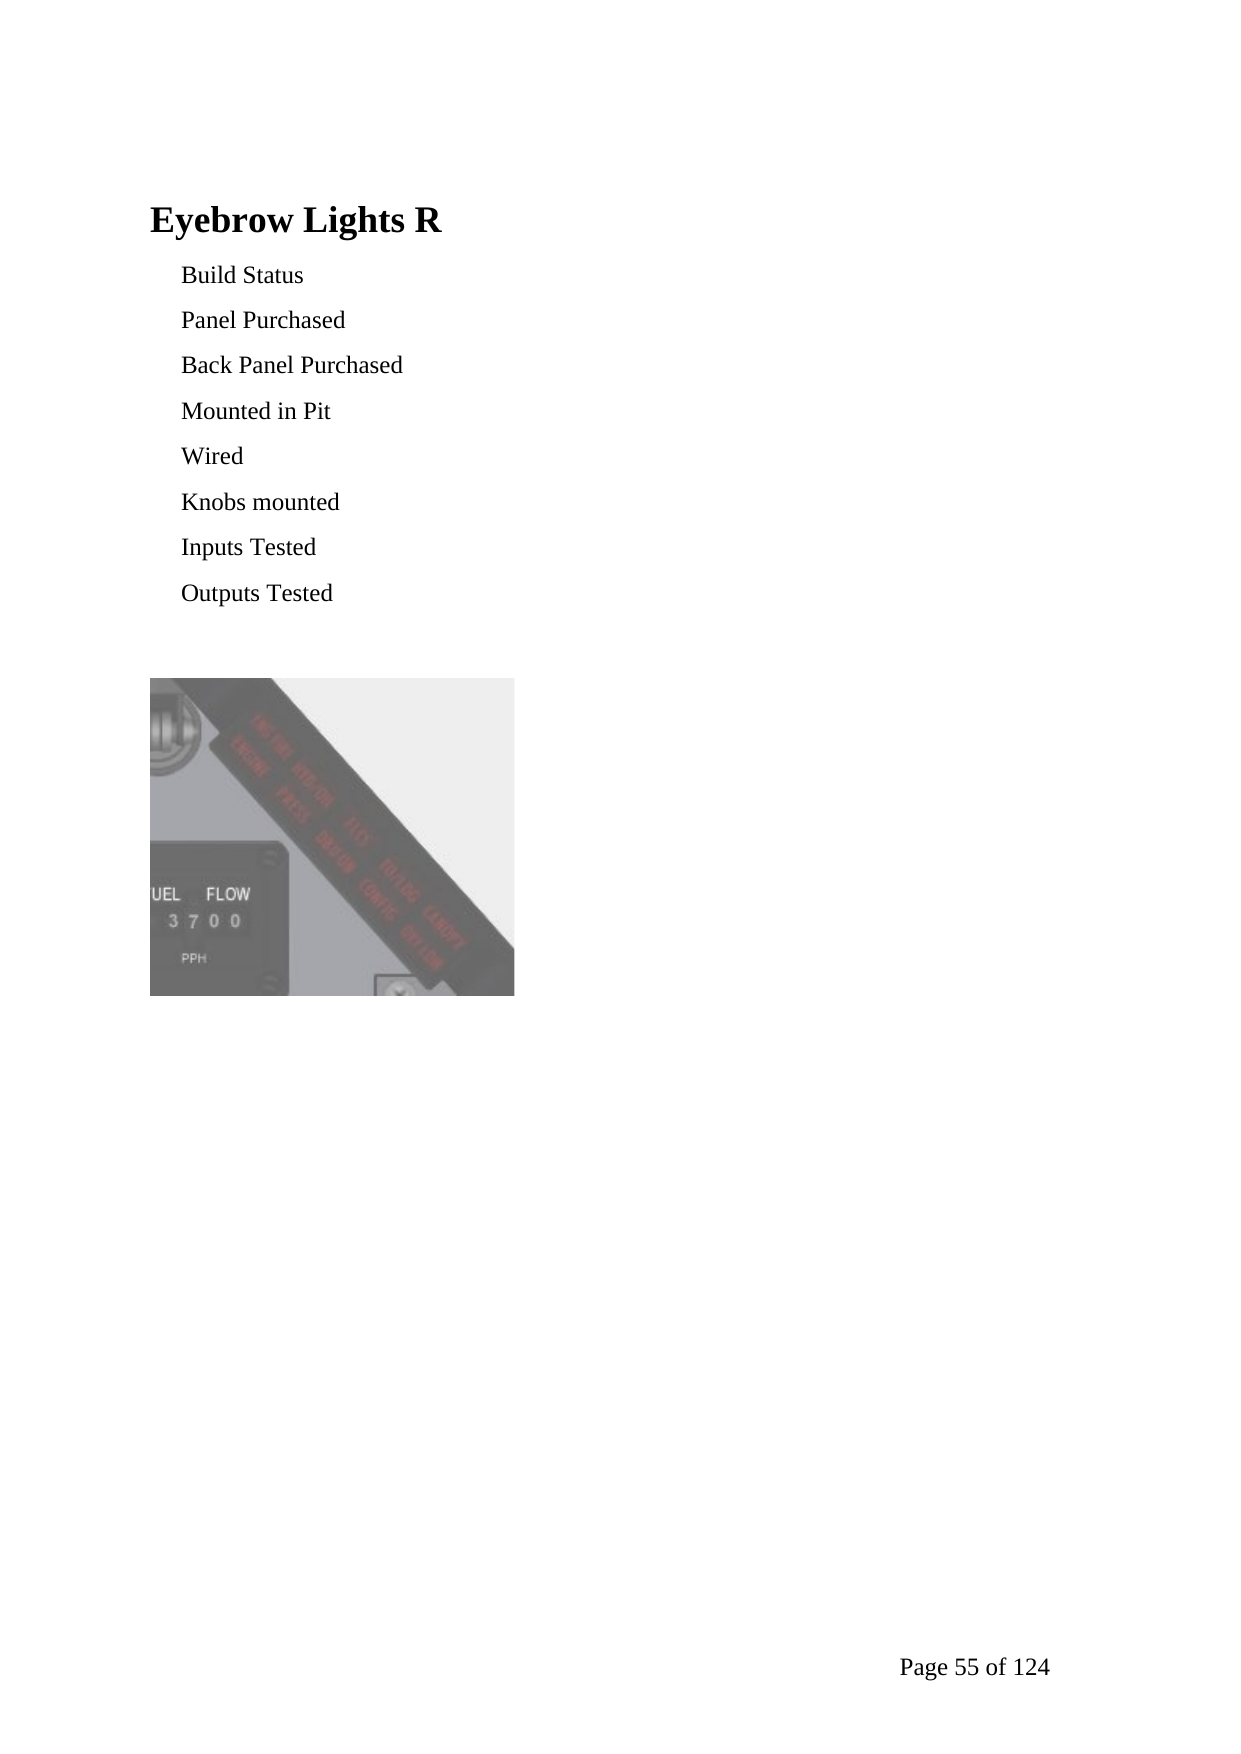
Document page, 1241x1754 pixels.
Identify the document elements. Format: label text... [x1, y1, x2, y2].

table_cell [465, 388, 652, 433]
table_cell Back Panel Purchased [173, 342, 465, 388]
table_cell [465, 569, 652, 615]
table_cell Wired [173, 433, 465, 478]
table_cell Outputs Tested [173, 569, 465, 615]
table_header Build Status [173, 251, 652, 297]
table_cell [465, 297, 652, 342]
picture [150, 678, 515, 996]
table_cell [465, 479, 652, 524]
table_cell [465, 524, 652, 569]
subtitle Eyebrow Lights R [150, 198, 1090, 241]
table_cell Mounted in Pit [173, 388, 465, 433]
table_cell Panel Purchased [173, 297, 465, 342]
table_cell [465, 433, 652, 478]
table_cell [465, 342, 652, 388]
table_cell Knobs mounted [173, 479, 465, 524]
table_cell Inputs Tested [173, 524, 465, 569]
